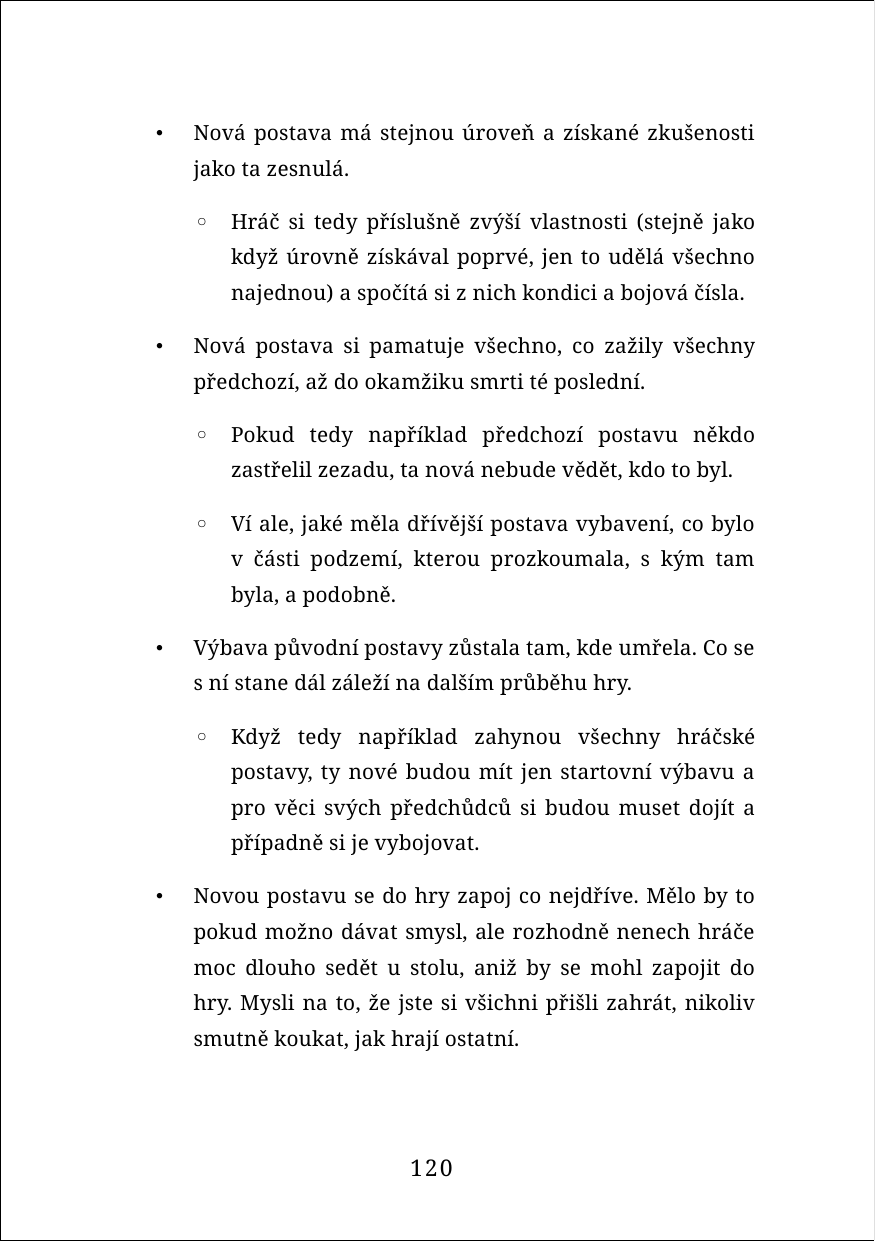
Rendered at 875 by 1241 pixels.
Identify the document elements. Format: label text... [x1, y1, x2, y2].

list Nová postava si pamatuje všechno, co zažily všechny předchozí, až do okamžiku smrti té poslední. [156, 331, 756, 395]
list Nová postava má stejnou úroveň a získané zkušenosti jako ta zesnulá. [156, 118, 756, 182]
list Pokud tedy například předchozí postavu někdo zastřelil zezadu, ta nová nebude vědět, kdo to byl. [193, 420, 756, 484]
list Novou postavu se do hry zapoj co nejdříve. Mělo by to pokud možno dávat smysl, ale rozhodně nenech hráče moc dlouho sedět u stolu, aniž by se mohl zapojit do hry. Mysli na to, že jste si všichni přišli zahrát, nikoliv smutně koukat, jak hrají ostatní. [156, 882, 756, 1052]
list Výbava původní postavy zůstala tam, kde umřela. Co se s ní stane dál záleží na dalším průběhu hry. [156, 633, 756, 697]
list Když tedy například zahynou všechny hráčské postavy, ty nové budou mít jen startovní výbavu a pro věci svých předchůdců si budou muset dojít a případně si je vybojovat. [193, 722, 756, 857]
list Hráč si tedy příslušně zvýší vlastnosti (stejně jako když úrovně získával poprvé, jen to udělá všechno najednou) a spočítá si z nich kondici a bojová čísla. [193, 207, 756, 306]
list Ví ale, jaké měla dřívější postava vybavení, co bylo v části podzemí, kterou prozkoumala, s kým tam byla, a podobně. [193, 509, 756, 608]
